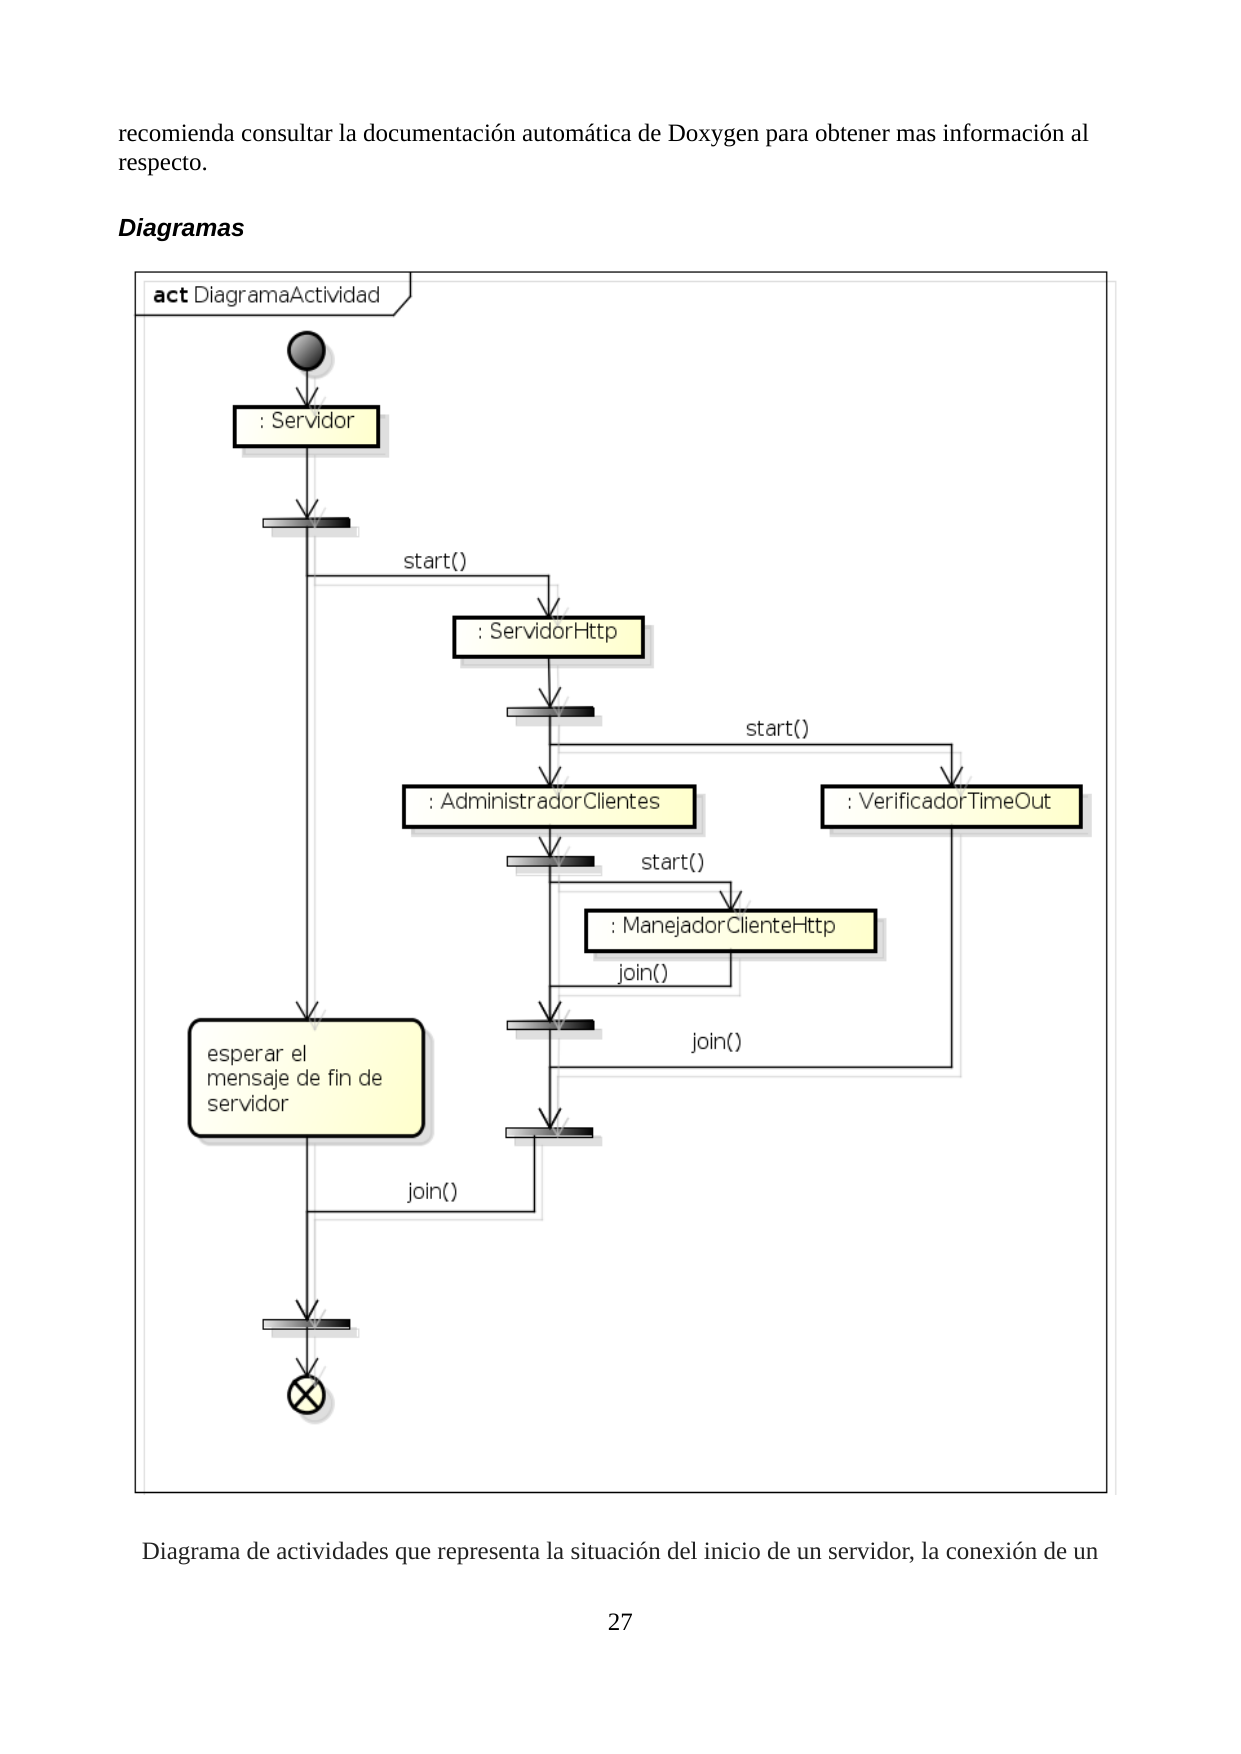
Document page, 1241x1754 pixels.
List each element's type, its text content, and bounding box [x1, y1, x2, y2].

picture [118, 254, 1123, 1495]
text recomienda consultar la documentación automática de Doxygen para obtener mas información al respecto. [118, 118, 1122, 176]
text Diagrama de actividades que representa la situación del inicio de un servidor, la conexión de un [118, 1536, 1122, 1565]
subtitle Diagramas [118, 213, 1122, 242]
